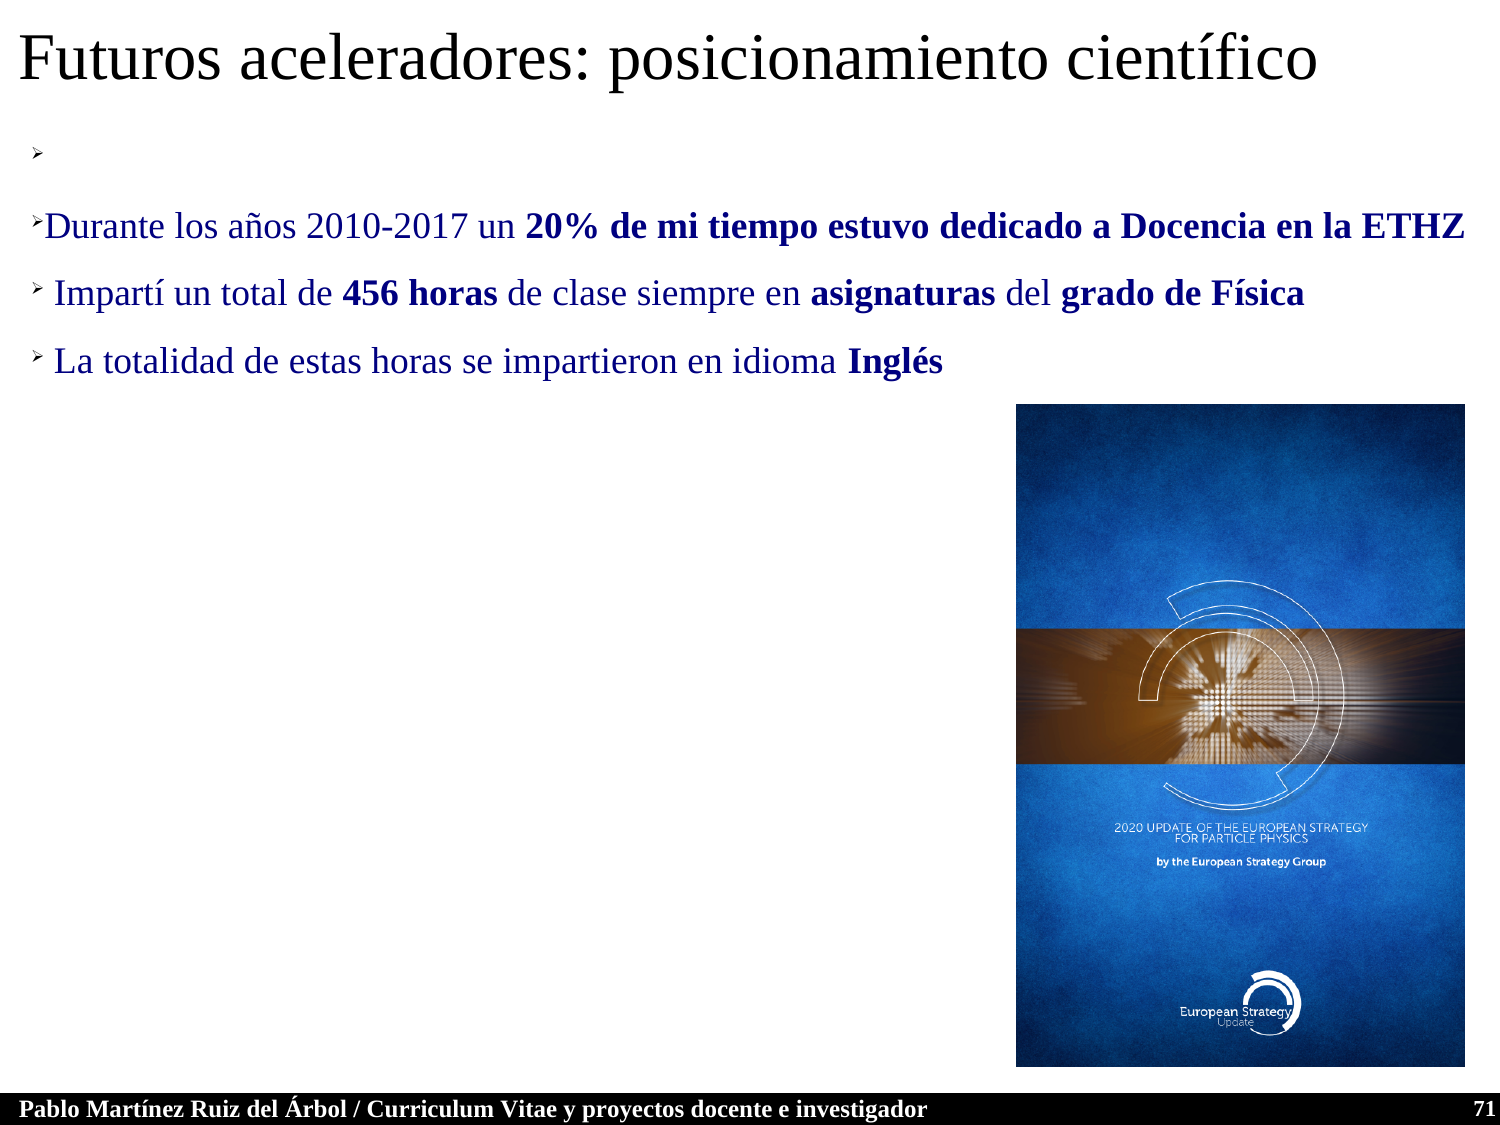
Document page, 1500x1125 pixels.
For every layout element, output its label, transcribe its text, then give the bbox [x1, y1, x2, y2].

picture [1016, 404, 1465, 1068]
text_box Futuros aceleradores: posicionamiento científico [0, 3, 1366, 111]
text_box Durante los años 2010-2017 un 20% de mi tiempo estuvo dedicado a Docencia en la ETHZ Impartí un total de 456 horas de clase siempre en asignaturas del grado de Física La totalidad de estas horas se impartieron en idioma Inglés [11, 98, 1500, 279]
